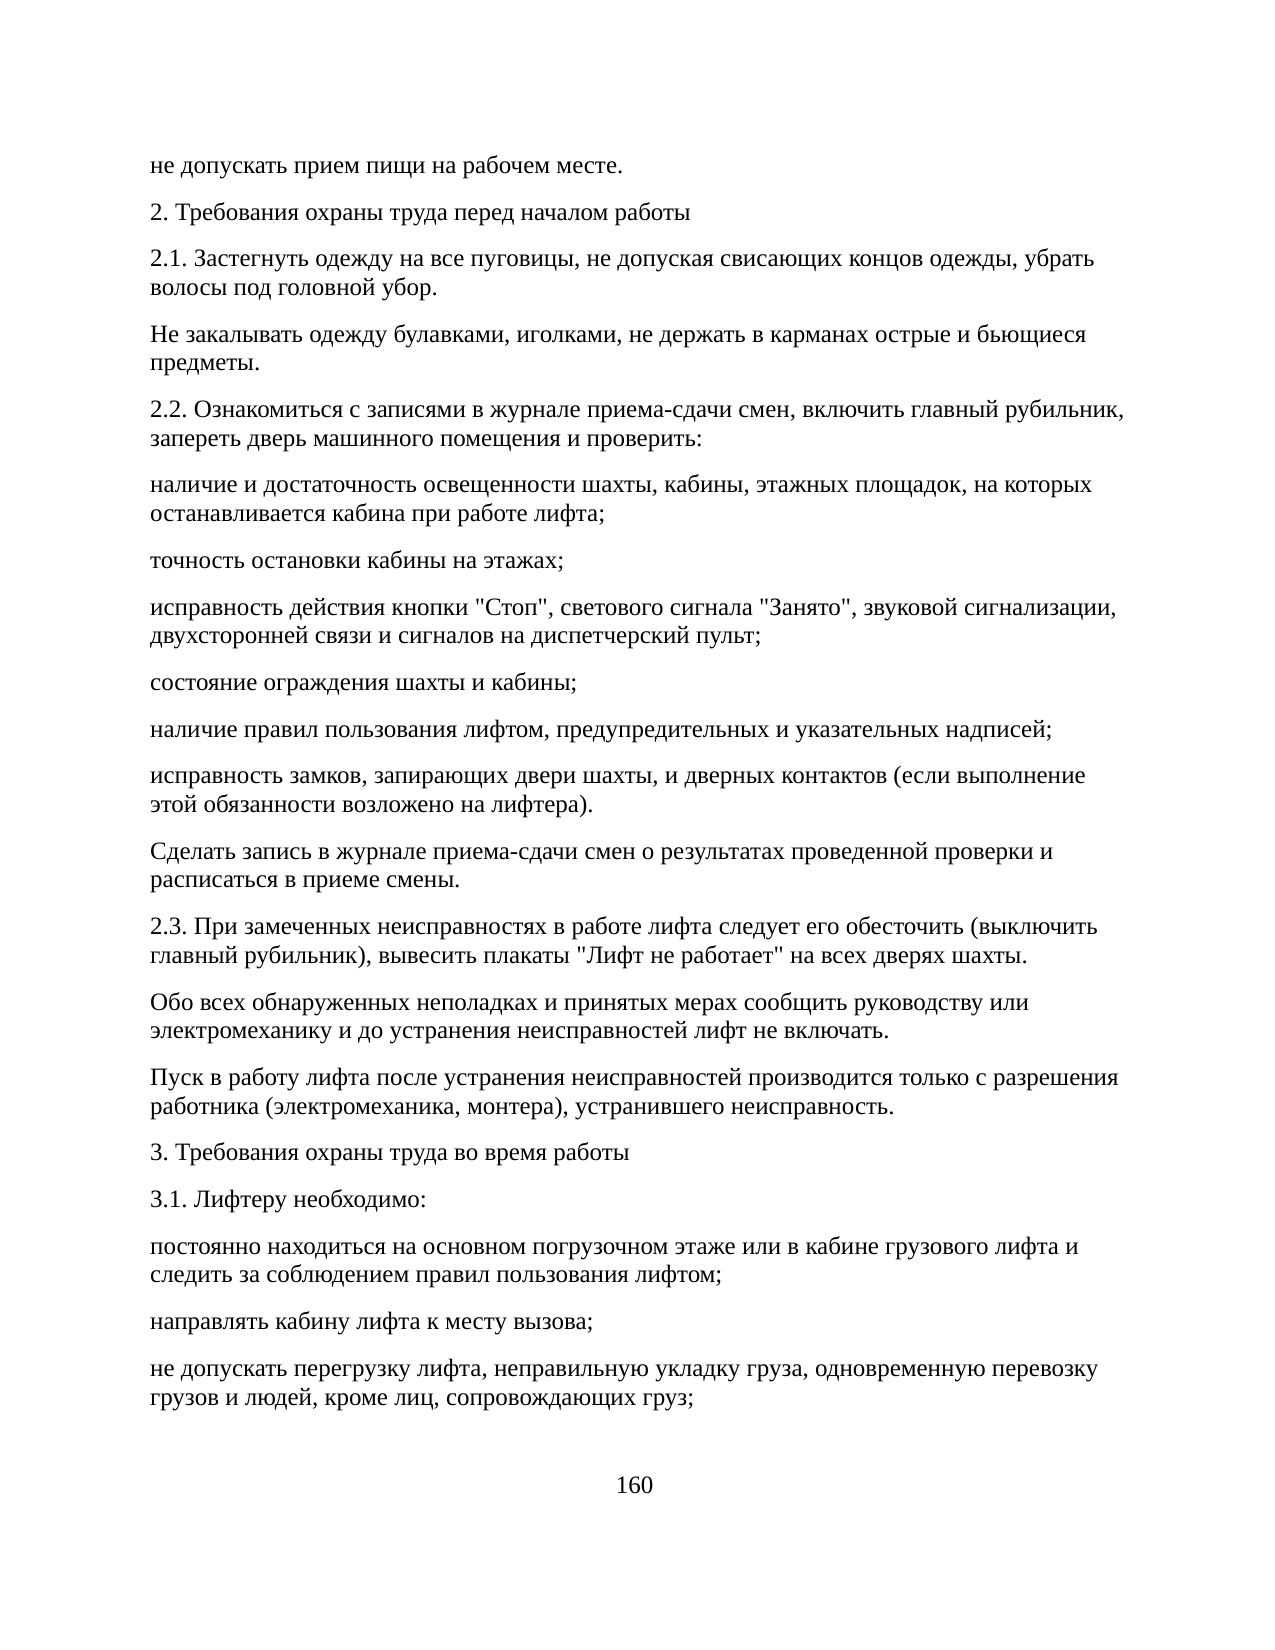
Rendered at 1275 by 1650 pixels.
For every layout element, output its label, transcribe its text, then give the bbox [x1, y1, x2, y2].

text не допускать перегрузку лифта, неправильную укладку груза, одновременную перевозку грузов и людей, кроме лиц, сопровождающих груз; [150, 1353, 1125, 1410]
text постоянно находиться на основном погрузочном этаже или в кабине грузового лифта и следить за соблюдением правил пользования лифтом; [150, 1231, 1125, 1288]
text 3.1. Лифтеру необходимо: [150, 1184, 1125, 1213]
text 3. Требования охраны труда во время работы [150, 1137, 1125, 1166]
text Пуск в работу лифта после устранения неисправностей производится только с разрешения работника (электромеханика, монтера), устранившего неисправность. [150, 1062, 1125, 1119]
text исправность действия кнопки "Стоп", светового сигнала "Занято", звуковой сигнализации, двухсторонней связи и сигналов на диспетчерский пульт; [150, 592, 1125, 649]
text 2.1. Застегнуть одежду на все пуговицы, не допуская свисающих концов одежды, убрать волосы под головной убор. [150, 243, 1125, 301]
text наличие правил пользования лифтом, предупредительных и указательных надписей; [150, 714, 1125, 742]
text 2.3. При замеченных неисправностях в работе лифта следует его обесточить (выключить главный рубильник), вывесить плакаты "Лифт не работает" на всех дверях шахты. [150, 911, 1125, 969]
text 2. Требования охраны труда перед началом работы [150, 197, 1125, 225]
text наличие и достаточность освещенности шахты, кабины, этажных площадок, на которых останавливается кабина при работе лифта; [150, 469, 1125, 527]
text точность остановки кабины на этажах; [150, 545, 1125, 574]
text состояние ограждения шахты и кабины; [150, 667, 1125, 696]
text Сделать запись в журнале приема-сдачи смен о результатах проведенной проверки и расписаться в приеме смены. [150, 836, 1125, 893]
text направлять кабину лифта к месту вызова; [150, 1306, 1125, 1335]
text Обо всех обнаруженных неполадках и принятых мерах сообщить руководству или электромеханику и до устранения неисправностей лифт не включать. [150, 987, 1125, 1044]
text исправность замков, запирающих двери шахты, и дверных контактов (если выполнение этой обязанности возложено на лифтера). [150, 760, 1125, 818]
text 2.2. Ознакомиться с записями в журнале приема-сдачи смен, включить главный рубильник, запереть дверь машинного помещения и проверить: [150, 394, 1125, 452]
text не допускать прием пищи на рабочем месте. [150, 150, 1125, 179]
text Не закалывать одежду булавками, иголками, не держать в карманах острые и бьющиеся предметы. [150, 319, 1125, 376]
